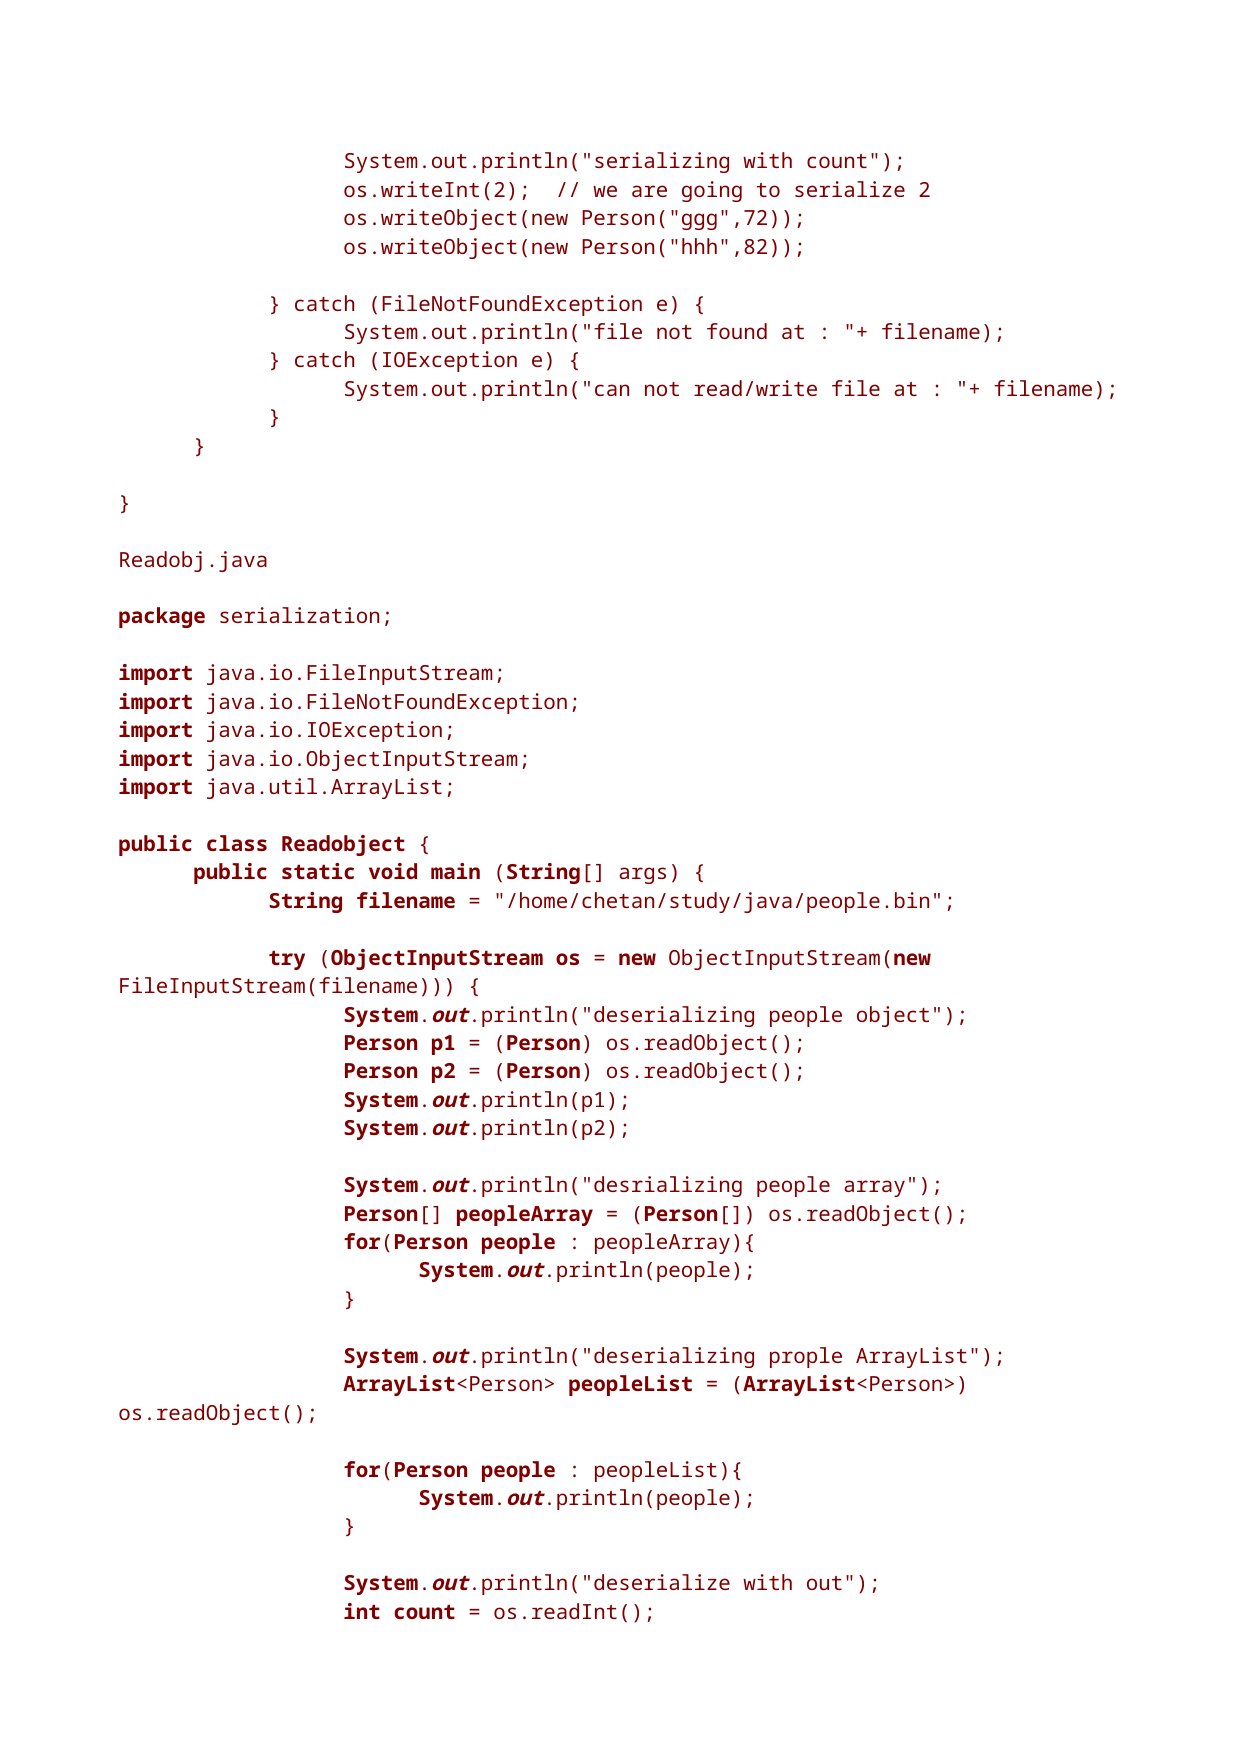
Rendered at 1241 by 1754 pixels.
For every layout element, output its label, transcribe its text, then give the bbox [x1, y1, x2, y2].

text ArrayList<Person> peopleList = (ArrayList<Person>) os.readObject(); [118, 1369, 1122, 1426]
text System.out.println("deserialize with out"); [118, 1568, 1122, 1597]
text System.out.println(people); [118, 1483, 1122, 1512]
text System.out.println(people); [118, 1256, 1122, 1284]
text int count = os.readInt(); [118, 1597, 1122, 1625]
text System.out.println("deserializing prople ArrayList"); [118, 1341, 1122, 1369]
text import java.io.FileNotFoundException; [118, 687, 1122, 715]
text System.out.println("desrializing people array"); [118, 1170, 1122, 1199]
text os.writeObject(new Person("ggg",72)); [118, 203, 1122, 232]
text for(Person people : peopleArray){ [118, 1227, 1122, 1256]
text try (ObjectInputStream os = new ObjectInputStream(new FileInputStream(filename))) { [118, 943, 1122, 1000]
text os.writeInt(2); // we are going to serialize 2 [118, 175, 1122, 203]
text Person[] peopleArray = (Person[]) os.readObject(); [118, 1199, 1122, 1227]
text } [118, 1512, 1122, 1540]
text package serialization; [118, 602, 1122, 630]
text import java.io.ObjectInputStream; [118, 744, 1122, 772]
text String filename = "/home/chetan/study/java/people.bin"; [118, 886, 1122, 914]
text System.out.println("deserializing people object"); [118, 1000, 1122, 1028]
text import java.io.FileInputStream; [118, 658, 1122, 687]
text Person p1 = (Person) os.readObject(); [118, 1028, 1122, 1057]
text import java.io.IOException; [118, 715, 1122, 744]
text System.out.println("can not read/write file at : "+ filename); [118, 374, 1122, 402]
text Person p2 = (Person) os.readObject(); [118, 1057, 1122, 1085]
text import java.util.ArrayList; [118, 772, 1122, 801]
text public static void main (String[] args) { [118, 857, 1122, 886]
text os.writeObject(new Person("hhh",82)); [118, 232, 1122, 260]
text } [118, 431, 1122, 459]
text Readobj.java [118, 545, 1122, 573]
text } catch (FileNotFoundException e) { [118, 289, 1122, 317]
text System.out.println(p1); [118, 1085, 1122, 1113]
text System.out.println("file not found at : "+ filename); [118, 317, 1122, 346]
text public class Readobject { [118, 829, 1122, 857]
text } catch (IOException e) { [118, 346, 1122, 374]
text } [118, 488, 1122, 516]
text for(Person people : peopleList){ [118, 1455, 1122, 1483]
text System.out.println("serializing with count"); [118, 147, 1122, 175]
text } [118, 1284, 1122, 1312]
text } [118, 402, 1122, 431]
text System.out.println(p2); [118, 1113, 1122, 1142]
